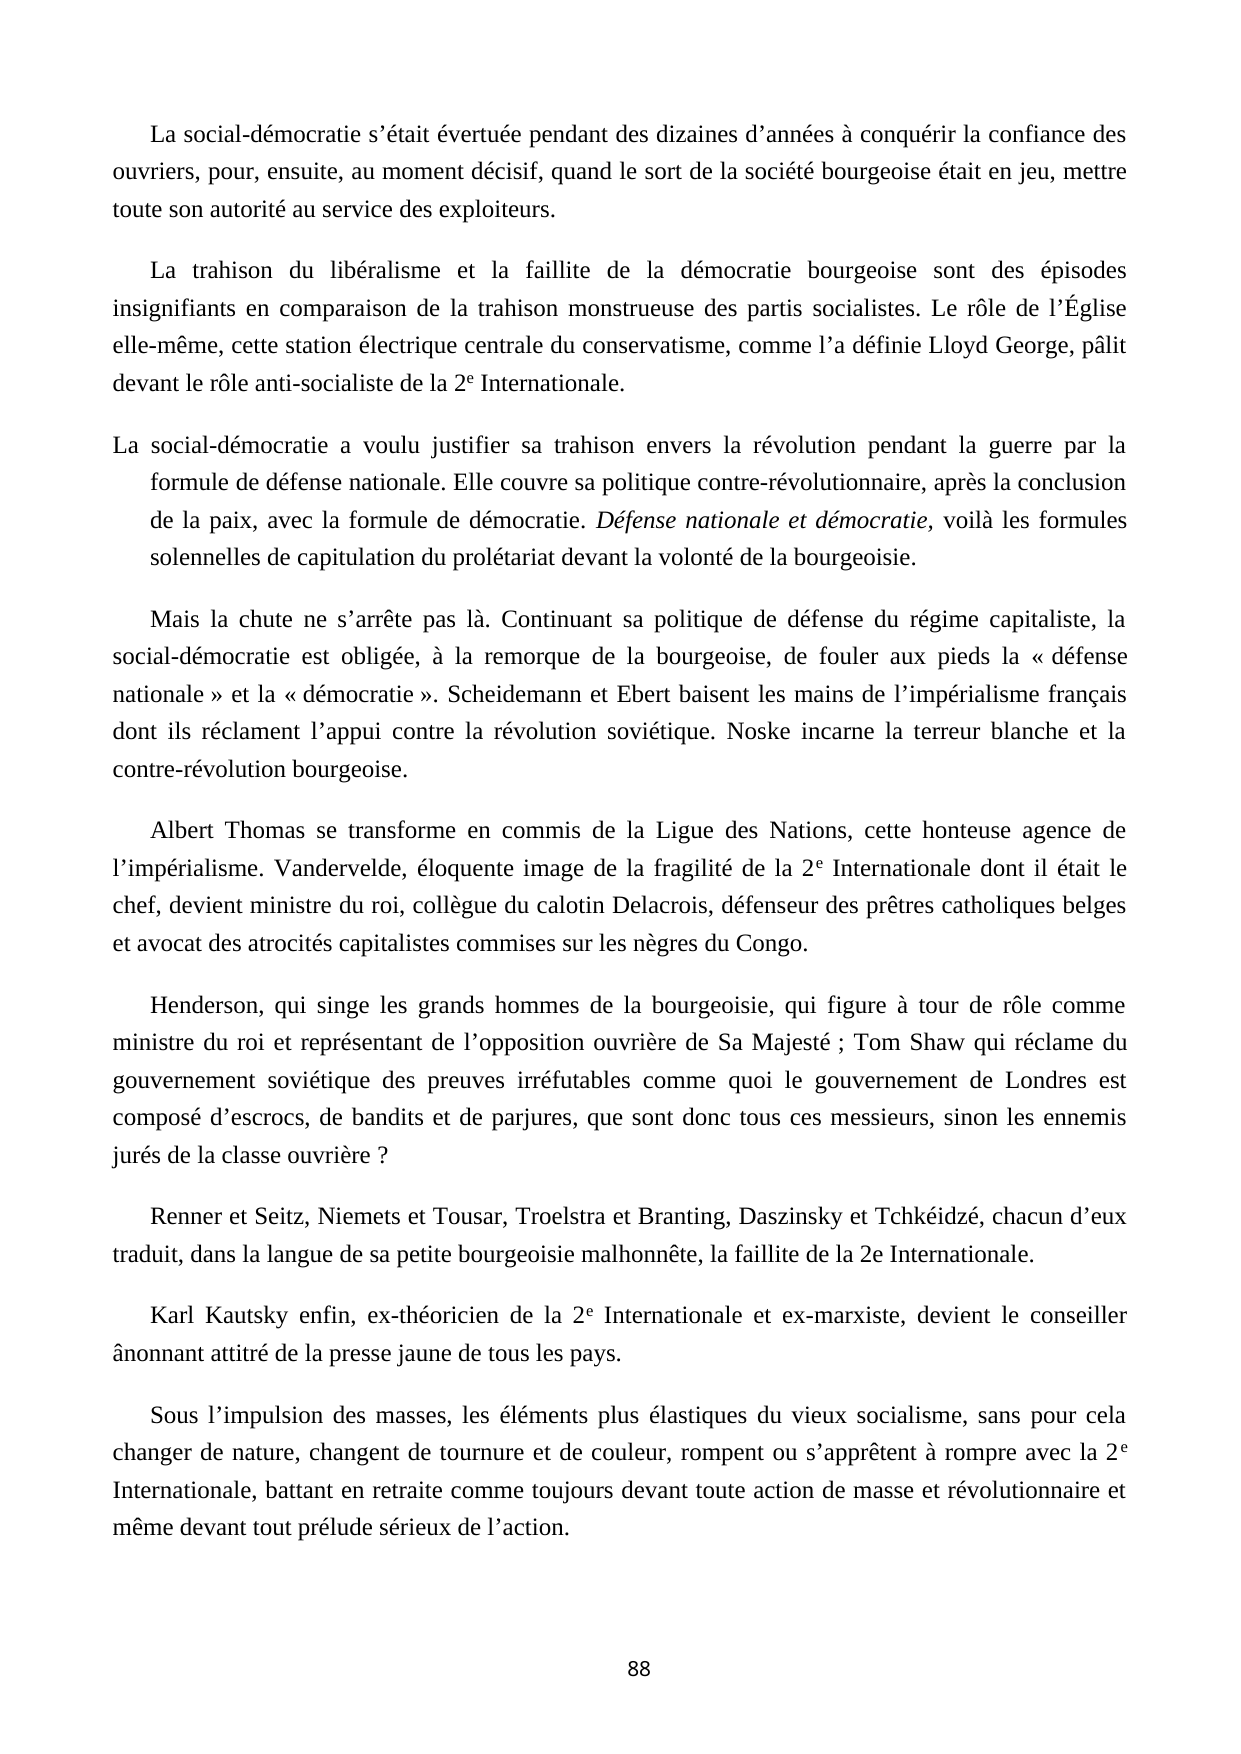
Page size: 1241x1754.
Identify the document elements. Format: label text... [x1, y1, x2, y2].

text Sous l’impulsion des masses, les éléments plus élastiques du vieux socialisme, sans pour cela changer de nature, changent de tournure et de couleur, rompent ou s’apprêtent à rompre avec la 2e Internationale, battant en retraite comme toujours devant toute action de masse et révolutionnaire et même devant tout prélude sérieux de l’action. [112, 1393, 1128, 1543]
text Albert Thomas se transforme en commis de la Ligue des Nations, cette honteuse agence de l’impérialisme. Vandervelde, éloquente image de la fragilité de la 2e Internationale dont il était le chef, devient ministre du roi, collègue du calotin Delacrois, défenseur des prêtres catholiques belges et avocat des atrocités capitalistes commises sur les nègres du Congo. [112, 809, 1128, 959]
text La social-démocratie a voulu justifier sa trahison envers la révolution pendant la guerre par la formule de défense nationale. Elle couvre sa politique contre-révolutionnaire, après la conclusion de la paix, avec la formule de démocratie. Défense nationale et démocratie, voilà les formules solennelles de capitulation du prolétariat devant la volonté de la bourgeoisie. [112, 423, 1128, 573]
text Henderson, qui singe les grands hommes de la bourgeoisie, qui figure à tour de rôle comme ministre du roi et représentant de l’opposition ouvrière de Sa Majesté ; Tom Shaw qui réclame du gouvernement soviétique des preuves irréfutables comme quoi le gouvernement de Londres est composé d’escrocs, de bandits et de parjures, que sont donc tous ces messieurs, sinon les ennemis jurés de la classe ouvrière ? [112, 983, 1128, 1171]
text La social-démocratie s’était évertuée pendant des dizaines d’années à conquérir la confiance des ouvriers, pour, ensuite, au moment décisif, quand le sort de la société bourgeoise était en jeu, mettre toute son autorité au service des exploiteurs. [112, 112, 1128, 225]
text Karl Kautsky enfin, ex-théoricien de la 2e Internationale et ex-marxiste, devient le conseiller ânonnant attitré de la presse jaune de tous les pays. [112, 1294, 1128, 1369]
text La trahison du libéralisme et la faillite de la démocratie bourgeoise sont des épisodes insignifiants en comparaison de la trahison monstrueuse des partis socialistes. Le rôle de l’Église elle-même, cette station électrique centrale du conservatisme, comme l’a définie Lloyd George, pâlit devant le rôle anti-socialiste de la 2e Internationale. [112, 249, 1128, 399]
text Mais la chute ne s’arrête pas là. Continuant sa politique de défense du régime capitaliste, la social-démocratie est obligée, à la remorque de la bourgeoise, de fouler aux pieds la « défense nationale » et la « démocratie ». Scheidemann et Ebert baisent les mains de l’impérialisme français dont ils réclament l’appui contre la révolution soviétique. Noske incarne la terreur blanche et la contre-révolution bourgeoise. [112, 597, 1128, 785]
text Renner et Seitz, Niemets et Tousar, Troelstra et Branting, Daszinsky et Tchkéidzé, chacun d’eux traduit, dans la langue de sa petite bourgeoisie malhonnête, la faillite de la 2e Internationale. [112, 1195, 1128, 1270]
